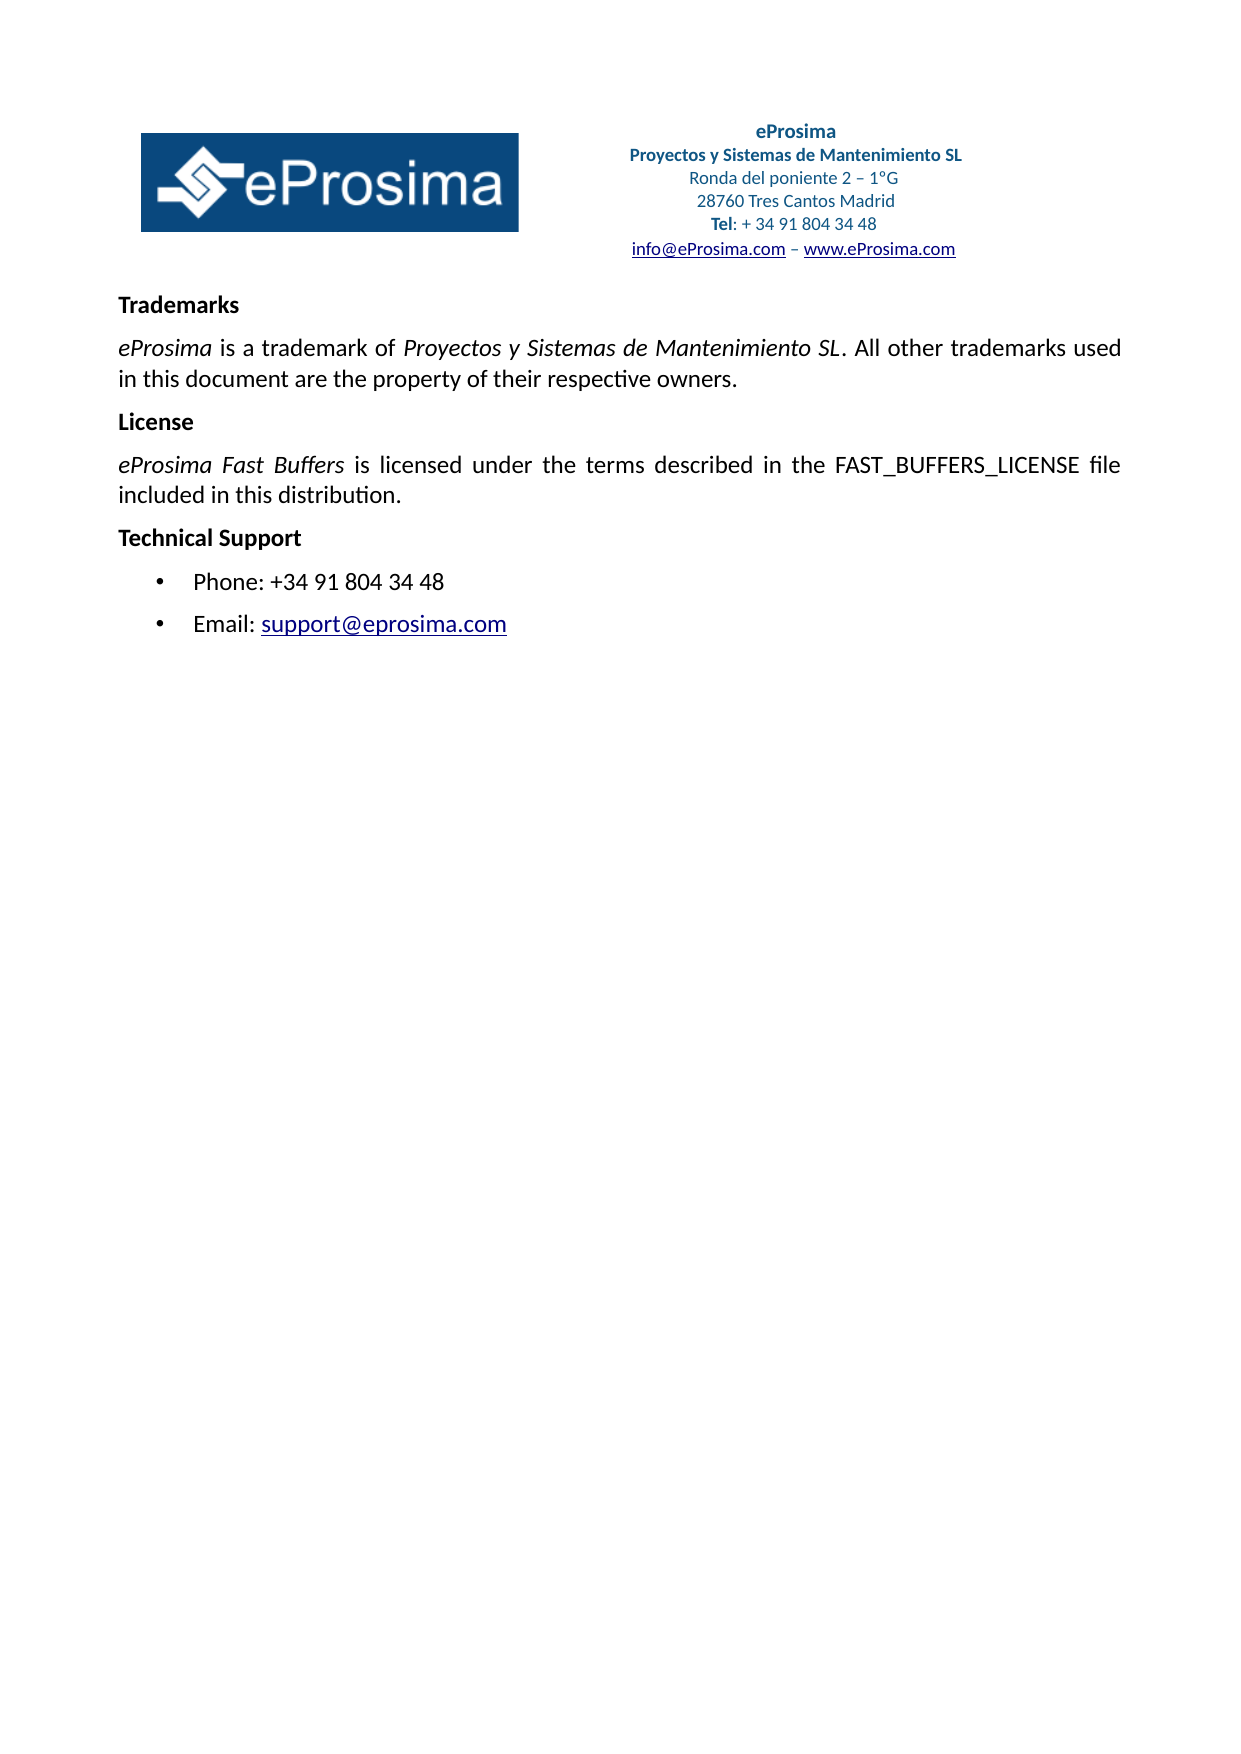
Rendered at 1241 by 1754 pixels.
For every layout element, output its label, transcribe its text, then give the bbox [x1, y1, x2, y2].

text License [118, 406, 1122, 437]
list Email: support@eprosima.com [156, 609, 1122, 639]
text eProsima is a trademark of Proyectos y Sistemas de Mantenimiento SL. All other trademarks used in this document are the property of their respective owners. [118, 332, 1122, 393]
text eProsima Fast Buffers is licensed under the terms described in the FAST_BUFFERS_LICENSE file included in this distribution. [118, 449, 1122, 510]
text Technical Support [118, 523, 1122, 553]
list Phone: +34 91 804 34 48 [156, 566, 1122, 596]
table_header eProsima Proyectos y Sistemas de Mantenimiento SL Ronda del poniente 2 – 1ºG 28760 Tres Cantos Madrid Tel: + 34 91 804 34 48 info@eProsima.com – www.eProsima.com [576, 118, 1015, 261]
table_header [88, 118, 576, 261]
picture [141, 133, 519, 232]
text Trademarks [118, 289, 1122, 320]
